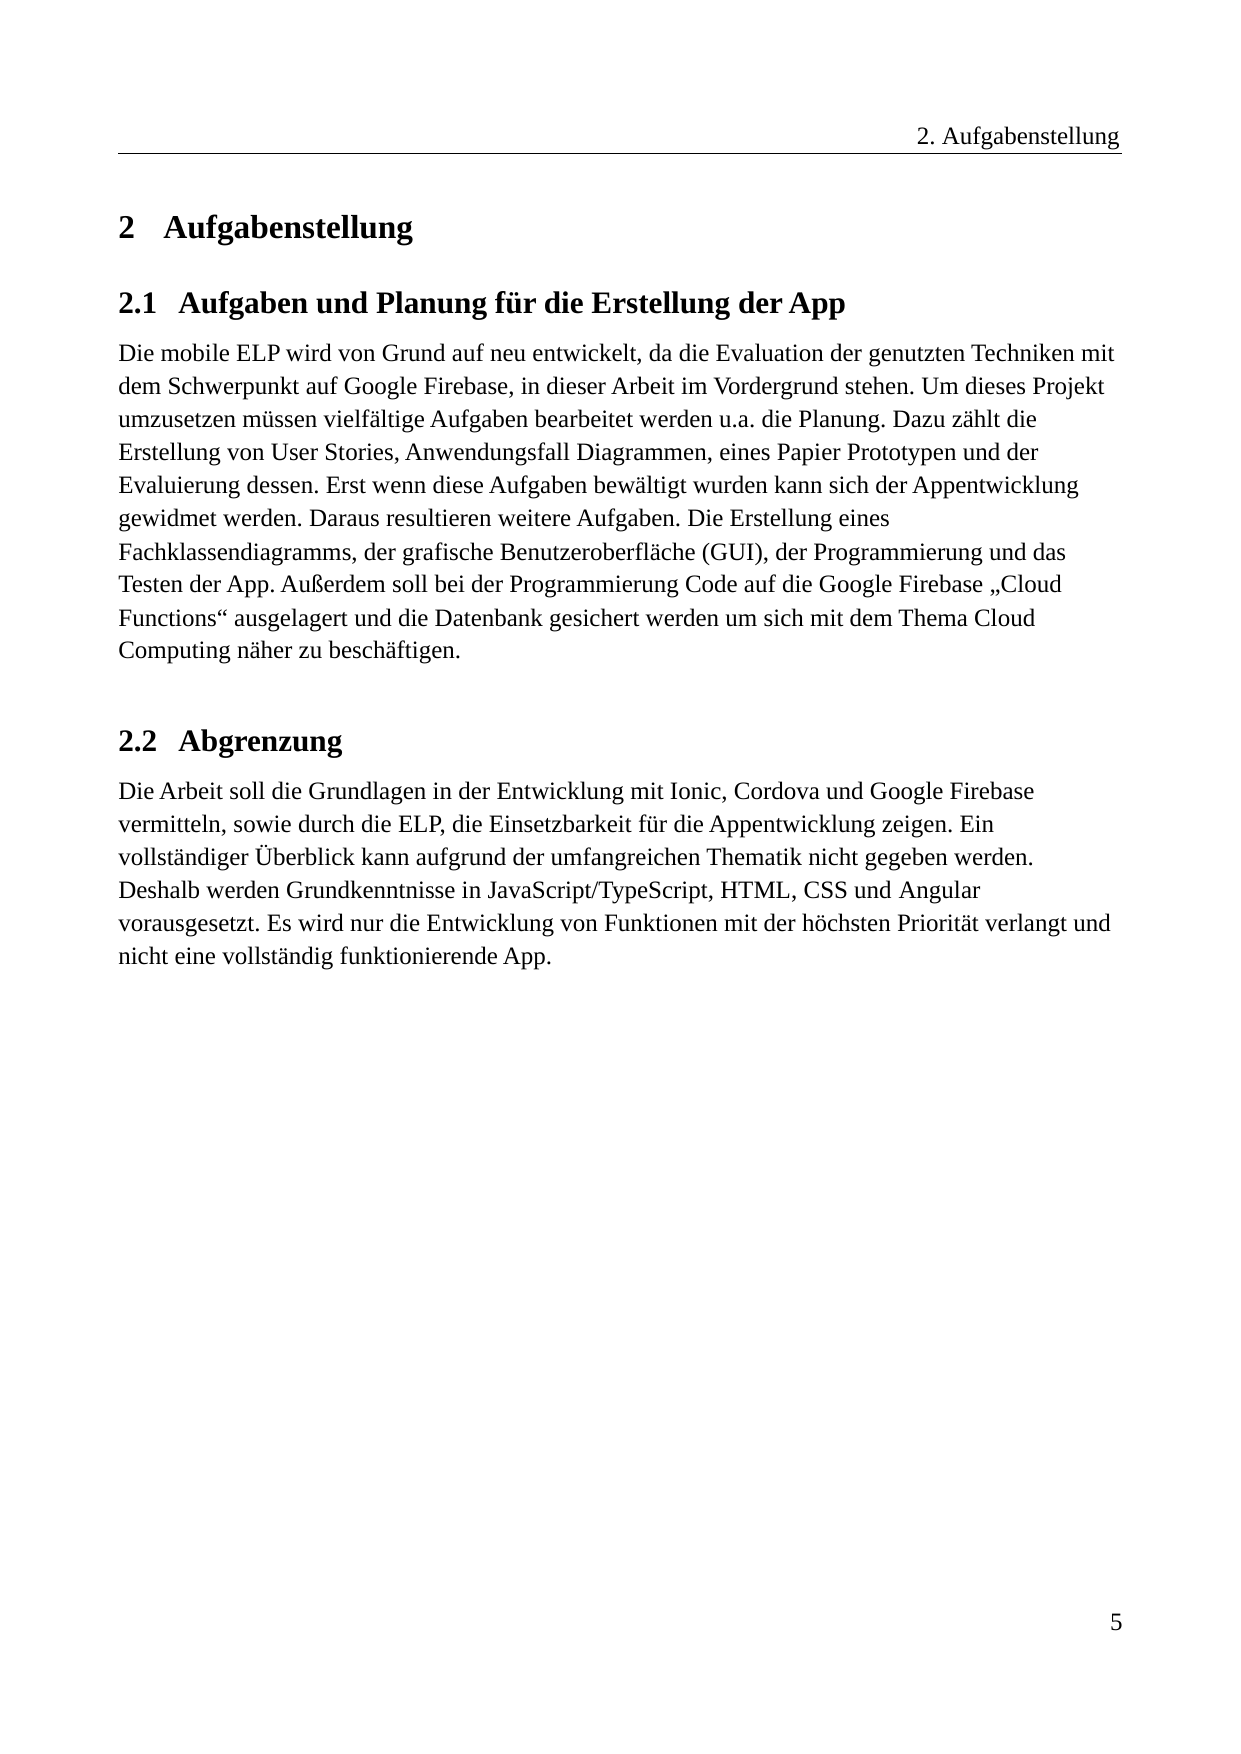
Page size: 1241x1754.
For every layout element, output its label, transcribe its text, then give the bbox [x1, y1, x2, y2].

subtitle Abgrenzung [118, 722, 1122, 758]
text Die mobile ELP wird von Grund auf neu entwickelt, da die Evaluation der genutzten Techniken mit dem Schwerpunkt auf Google Firebase, in dieser Arbeit im Vordergrund stehen. Um dieses Projekt umzusetzen müssen vielfältige Aufgaben bearbeitet werden u.a. die Planung. Dazu zählt die Erstellung von User Stories, Anwendungsfall Diagrammen, eines Papier Prototypen und der Evaluierung dessen. Erst wenn diese Aufgaben bewältigt wurden kann sich der Appentwicklung gewidmet werden. Daraus resultieren weitere Aufgaben. Die Erstellung eines Fachklassendiagramms, der grafische Benutzeroberfläche (GUI), der Programmierung und das Testen der App. Außerdem soll bei der Programmierung Code auf die Google Firebase „Cloud Functions“ ausgelagert und die Datenbank gesichert werden um sich mit dem Thema Cloud Computing näher zu beschäftigen. [118, 338, 1122, 664]
subtitle Aufgaben und Planung für die Erstellung der App [118, 285, 1122, 321]
text Die Arbeit soll die Grundlagen in der Entwicklung mit Ionic, Cordova und Google Firebase vermitteln, sowie durch die ELP, die Einsetzbarkeit für die Appentwicklung zeigen. Ein vollständiger Überblick kann aufgrund der umfangreichen Thematik nicht gegeben werden. Deshalb werden Grundkenntnisse in JavaScript/TypeScript, HTML, CSS und Angular vorausgesetzt. Es wird nur die Entwicklung von Funktionen mit der höchsten Priorität verlangt und nicht eine vollständig funktionierende App. [118, 776, 1122, 970]
subtitle Aufgabenstellung [118, 207, 1122, 246]
